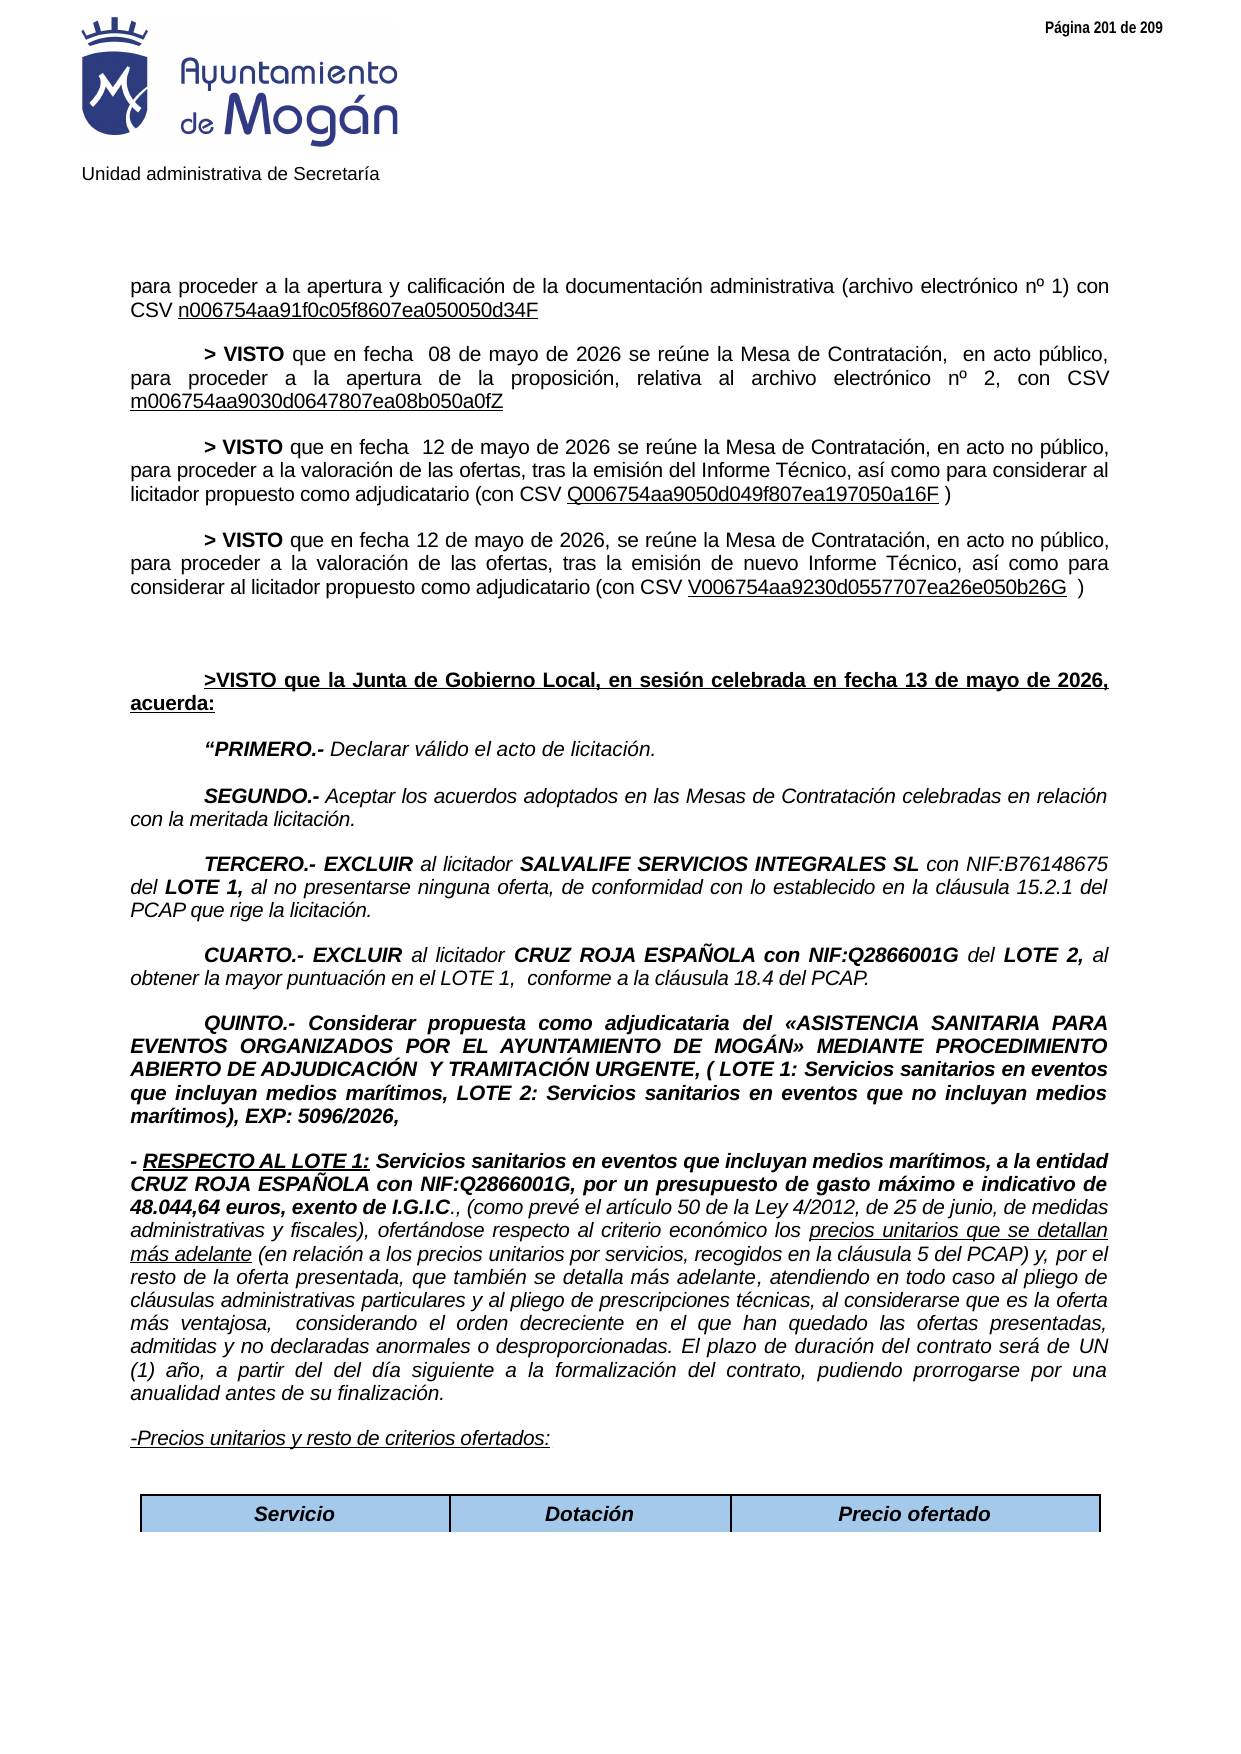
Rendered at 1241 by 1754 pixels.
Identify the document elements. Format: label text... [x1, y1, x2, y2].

text SEGUNDO.- Aceptar los acuerdos adoptados en las Mesas de Contratación celebradas en relación con la meritada licitación. [130, 784, 1110, 831]
text CUARTO.- EXCLUIR al licitador CRUZ ROJA ESPAÑOLA con NIF:Q2866001G del LOTE 2, al obtener la mayor puntuación en el LOTE 1, conforme a la cláusula 18.4 del PCAP. [130, 943, 1110, 990]
text > VISTO que en fecha 12 de mayo de 2026 se reúne la Mesa de Contratación, en acto no público, para proceder a la valoración de las ofertas, tras la emisión del Informe Técnico, así como para considerar al licitador propuesto como adjudicatario (con CSV Q006754aa9050d049f807ea197050a16F ) [130, 436, 1110, 506]
text “PRIMERO.- Declarar válido el acto de licitación. [130, 738, 1110, 761]
text TERCERO.- EXCLUIR al licitador SALVALIFE SERVICIOS INTEGRALES SL con NIF:B76148675 del LOTE 1, al no presentarse ninguna oferta, de conformidad con lo establecido en la cláusula 15.2.1 del PCAP que rige la licitación. [130, 852, 1110, 922]
picture [81, 17, 398, 153]
text > VISTO que en fecha 12 de mayo de 2026, se reúne la Mesa de Contratación, en acto no público, para proceder a la valoración de las ofertas, tras la emisión de nuevo Informe Técnico, así como para considerar al licitador propuesto como adjudicatario (con CSV V006754aa9230d0557707ea26e050b26G ) [130, 529, 1110, 598]
text QUINTO.- Considerar propuesta como adjudicataria del «ASISTENCIA SANITARIA PARA EVENTOS ORGANIZADOS POR EL AYUNTAMIENTO DE MOGÁN» MEDIANTE PROCEDIMIENTO ABIERTO DE ADJUDICACIÓN Y TRAMITACIÓN URGENTE, ( LOTE 1: Servicios sanitarios en eventos que incluyan medios marítimos, LOTE 2: Servicios sanitarios en eventos que no incluyan medios marítimos), EXP: 5096/2026, [130, 1012, 1110, 1128]
text > VISTO que en fecha 08 de mayo de 2026 se reúne la Mesa de Contratación, en acto público, para proceder a la apertura de la proposición, relativa al archivo electrónico nº 2, con CSV m006754aa9030d0647807ea08b050a0fZ [130, 343, 1110, 413]
text -Precios unitarios y resto de criterios ofertados: [130, 1426, 1110, 1449]
text - RESPECTO AL LOTE 1: Servicios sanitarios en eventos que incluyan medios marítimos, a la entidad CRUZ ROJA ESPAÑOLA con NIF:Q2866001G, por un presupuesto de gasto máximo e indicativo de 48.044,64 euros, exento de I.G.I.C., (como prevé el artículo 50 de la Ley 4/2012, de 25 de junio, de medidas administrativas y fiscales), ofertándose respecto al criterio económico los precios unitarios que se detallan más adelante (en relación a los precios unitarios por servicios, recogidos en la cláusula 5 del PCAP) y, por el resto de la oferta presentada, que también se detalla más adelante, atendiendo en todo caso al pliego de cláusulas administrativas particulares y al pliego de prescripciones técnicas, al considerarse que es la oferta más ventajosa, considerando el orden decreciente en el que han quedado las ofertas presentadas, admitidas y no declaradas anormales o desproporcionadas. El plazo de duración del contrato será de UN (1) año, a partir del del día siguiente a la formalización del contrato, pudiendo prorrogarse por una anualidad antes de su finalización. [130, 1149, 1110, 1405]
text para proceder a la apertura y calificación de la documentación administrativa (archivo electrónico nº 1) con CSV n006754aa91f0c05f8607ea050050d34F [130, 275, 1110, 321]
table_header Servicio [142, 1496, 449, 1532]
text >VISTO que la Junta de Gobierno Local, en sesión celebrada en fecha 13 de mayo de 2026, acuerda: [130, 668, 1110, 714]
table_header Dotación [451, 1496, 730, 1532]
table_header Precio ofertado [732, 1496, 1099, 1532]
